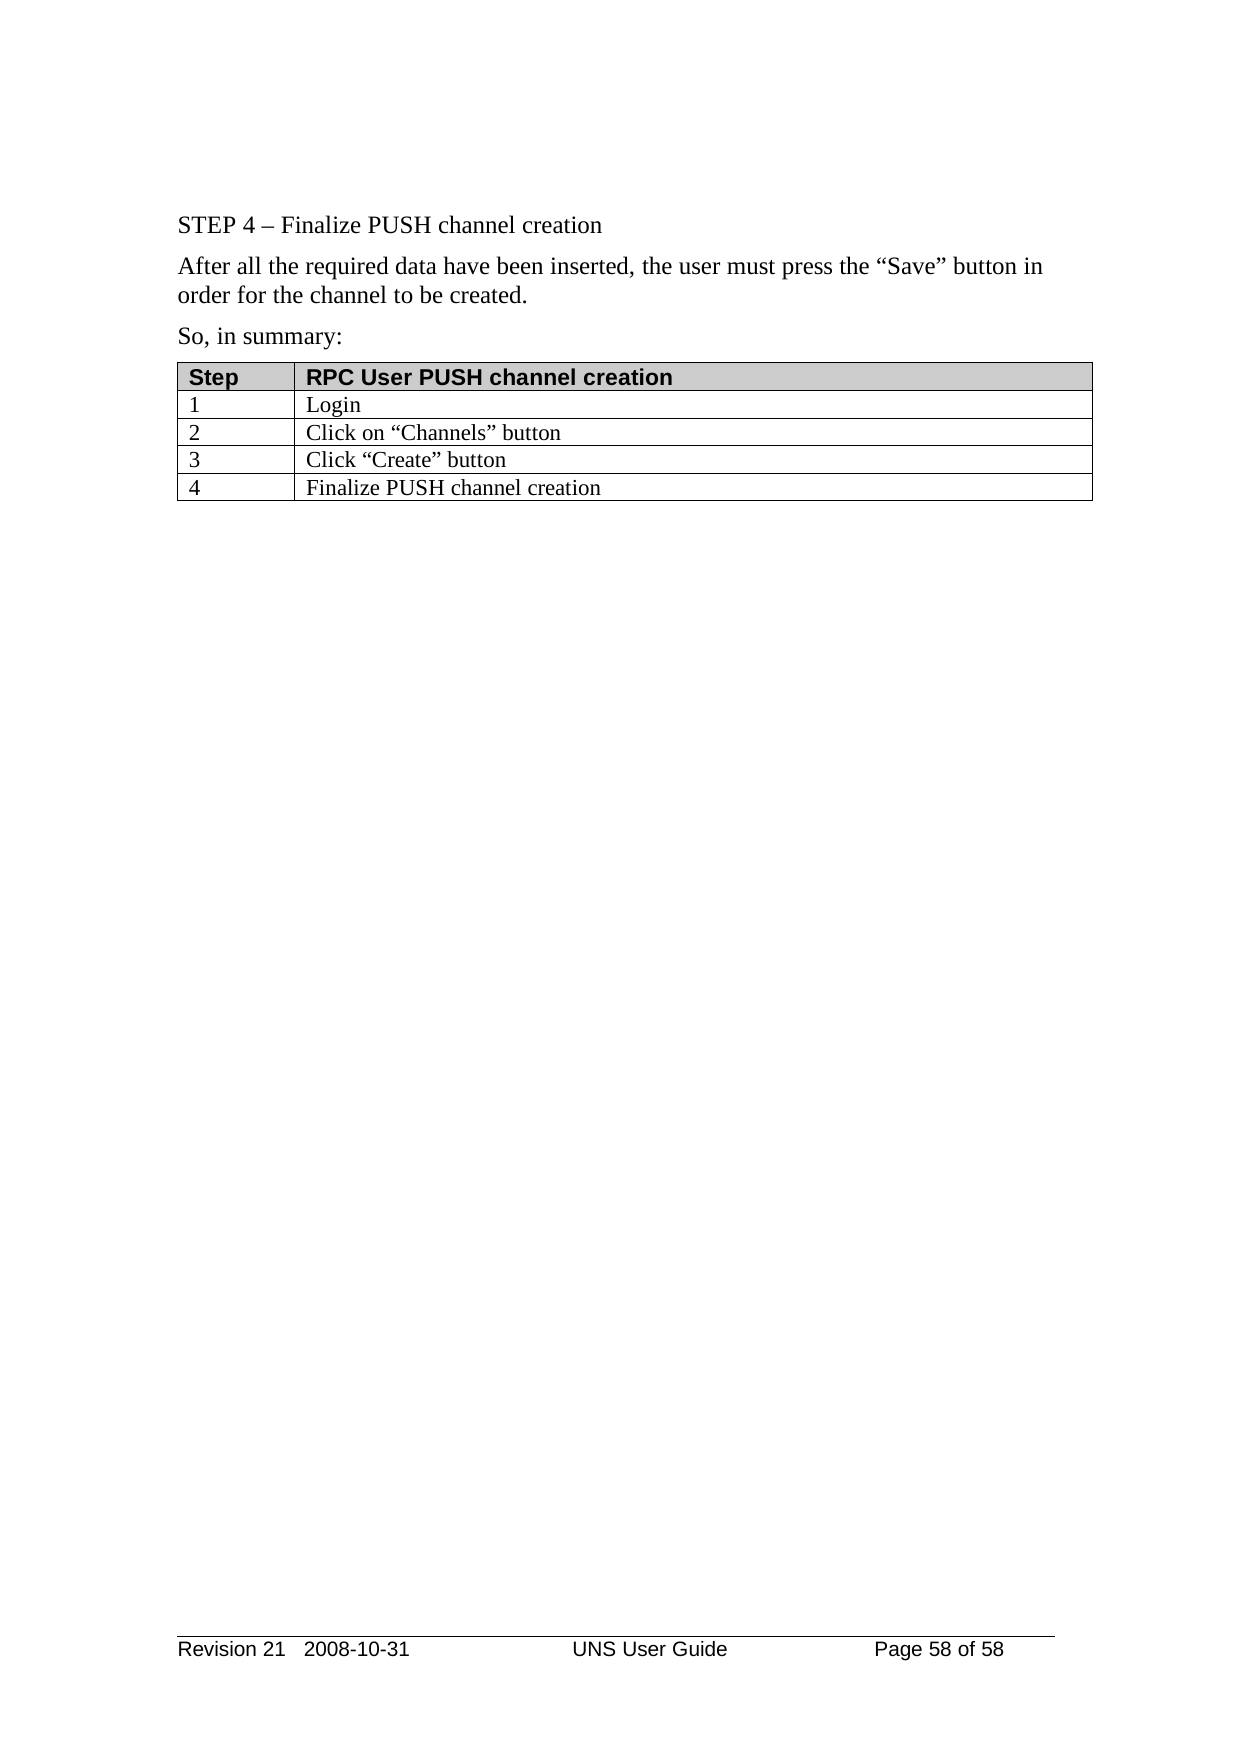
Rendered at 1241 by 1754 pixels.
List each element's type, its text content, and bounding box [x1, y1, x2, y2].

table_cell Click on “Channels” button [295, 419, 1092, 445]
table_header RPC User PUSH channel creation [295, 363, 1092, 390]
table_cell 4 [178, 474, 294, 500]
text So, in summary: [177, 321, 1092, 350]
table_cell Click “Create” button [295, 446, 1092, 473]
table_cell Login [295, 391, 1092, 417]
text After all the required data have been inserted, the user must press the “Save” button in order for the channel to be created. [177, 251, 1092, 309]
table_cell Finalize PUSH channel creation [295, 474, 1092, 500]
table_header Step [178, 363, 294, 390]
table_cell 2 [178, 419, 294, 445]
table_cell 1 [178, 391, 294, 417]
text STEP 4 – Finalize PUSH channel creation [177, 210, 1092, 239]
table_cell 3 [178, 446, 294, 473]
